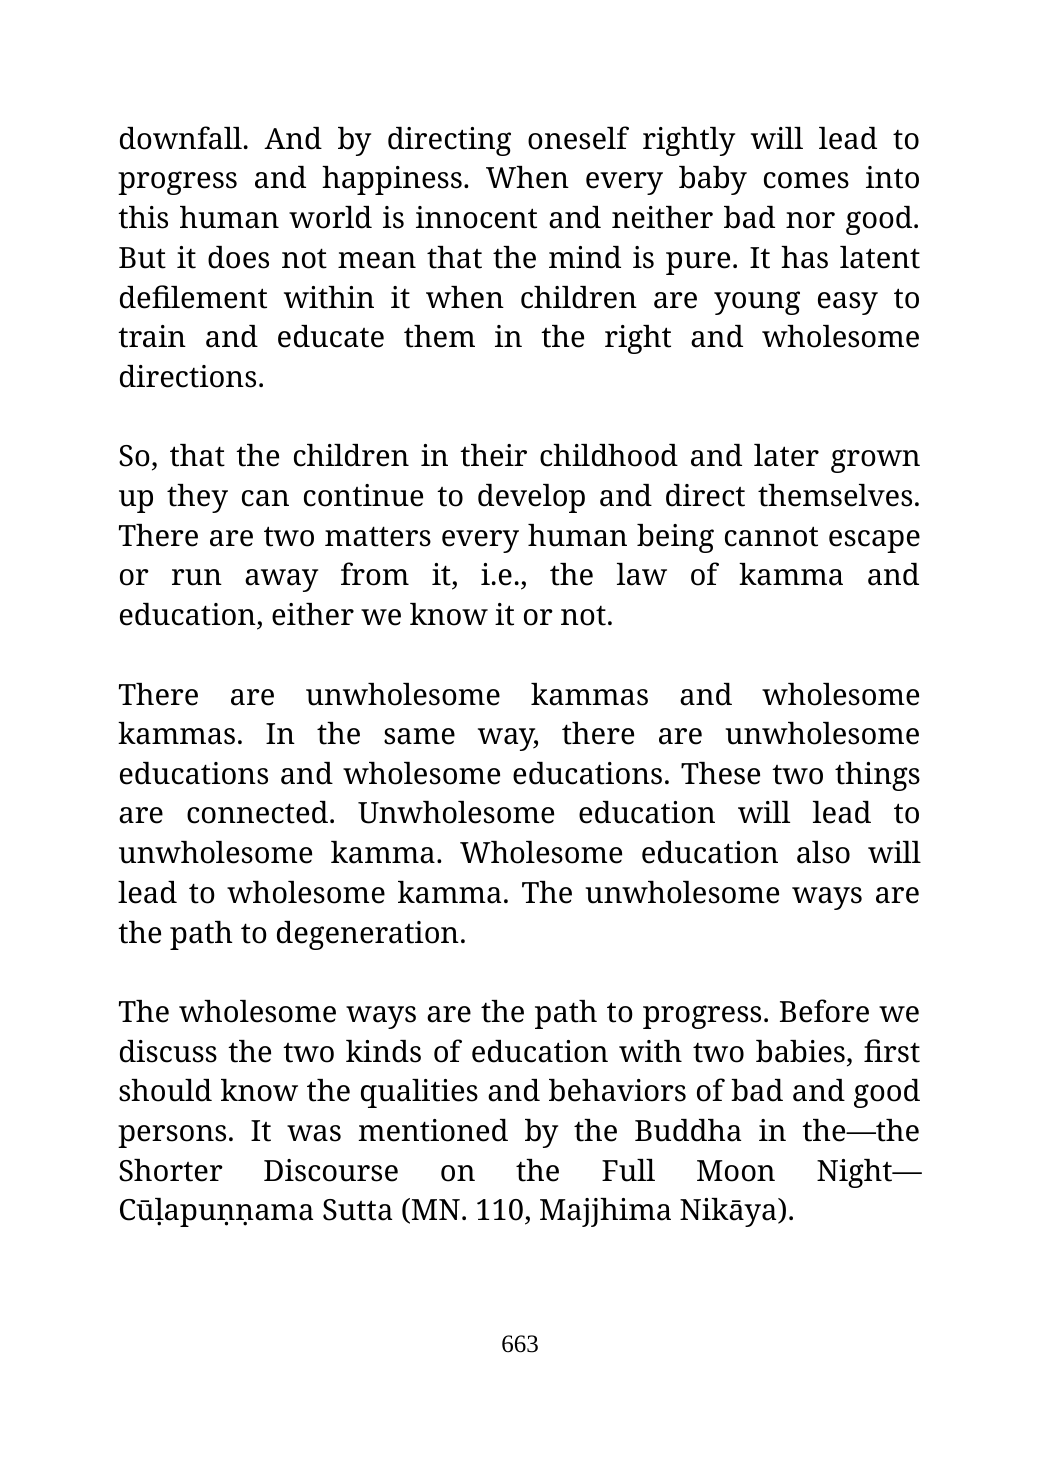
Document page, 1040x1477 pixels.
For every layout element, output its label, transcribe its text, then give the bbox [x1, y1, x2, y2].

text downfall. And by directing oneself rightly will lead to progress and happiness. When every baby comes into this human world is innocent and neither bad nor good. But it does not mean that the mind is pure. It has latent defilement within it when children are young easy to train and educate them in the right and wholesome directions. So, that the children in their childhood and later grown up they can continue to develop and direct themselves. There are two matters every human being cannot escape or run away from it, i.e., the law of kamma and education, either we know it or not. There are unwholesome kammas and wholesome kammas. In the same way, there are unwholesome educations and wholesome educations. These two things are connected. Unwholesome education will lead to unwholesome kamma. Wholesome education also will lead to wholesome kamma. The unwholesome ways are the path to degeneration. The wholesome ways are the path to progress. Before we discuss the two kinds of education with two babies, first should know the qualities and behaviors of bad and good persons. It was mentioned by the Buddha in the—the Shorter Discourse on the Full Moon Night— Cūḷapuṇṇama Sutta (MN. 110, Majjhima Nikāya). [118, 118, 922, 1269]
